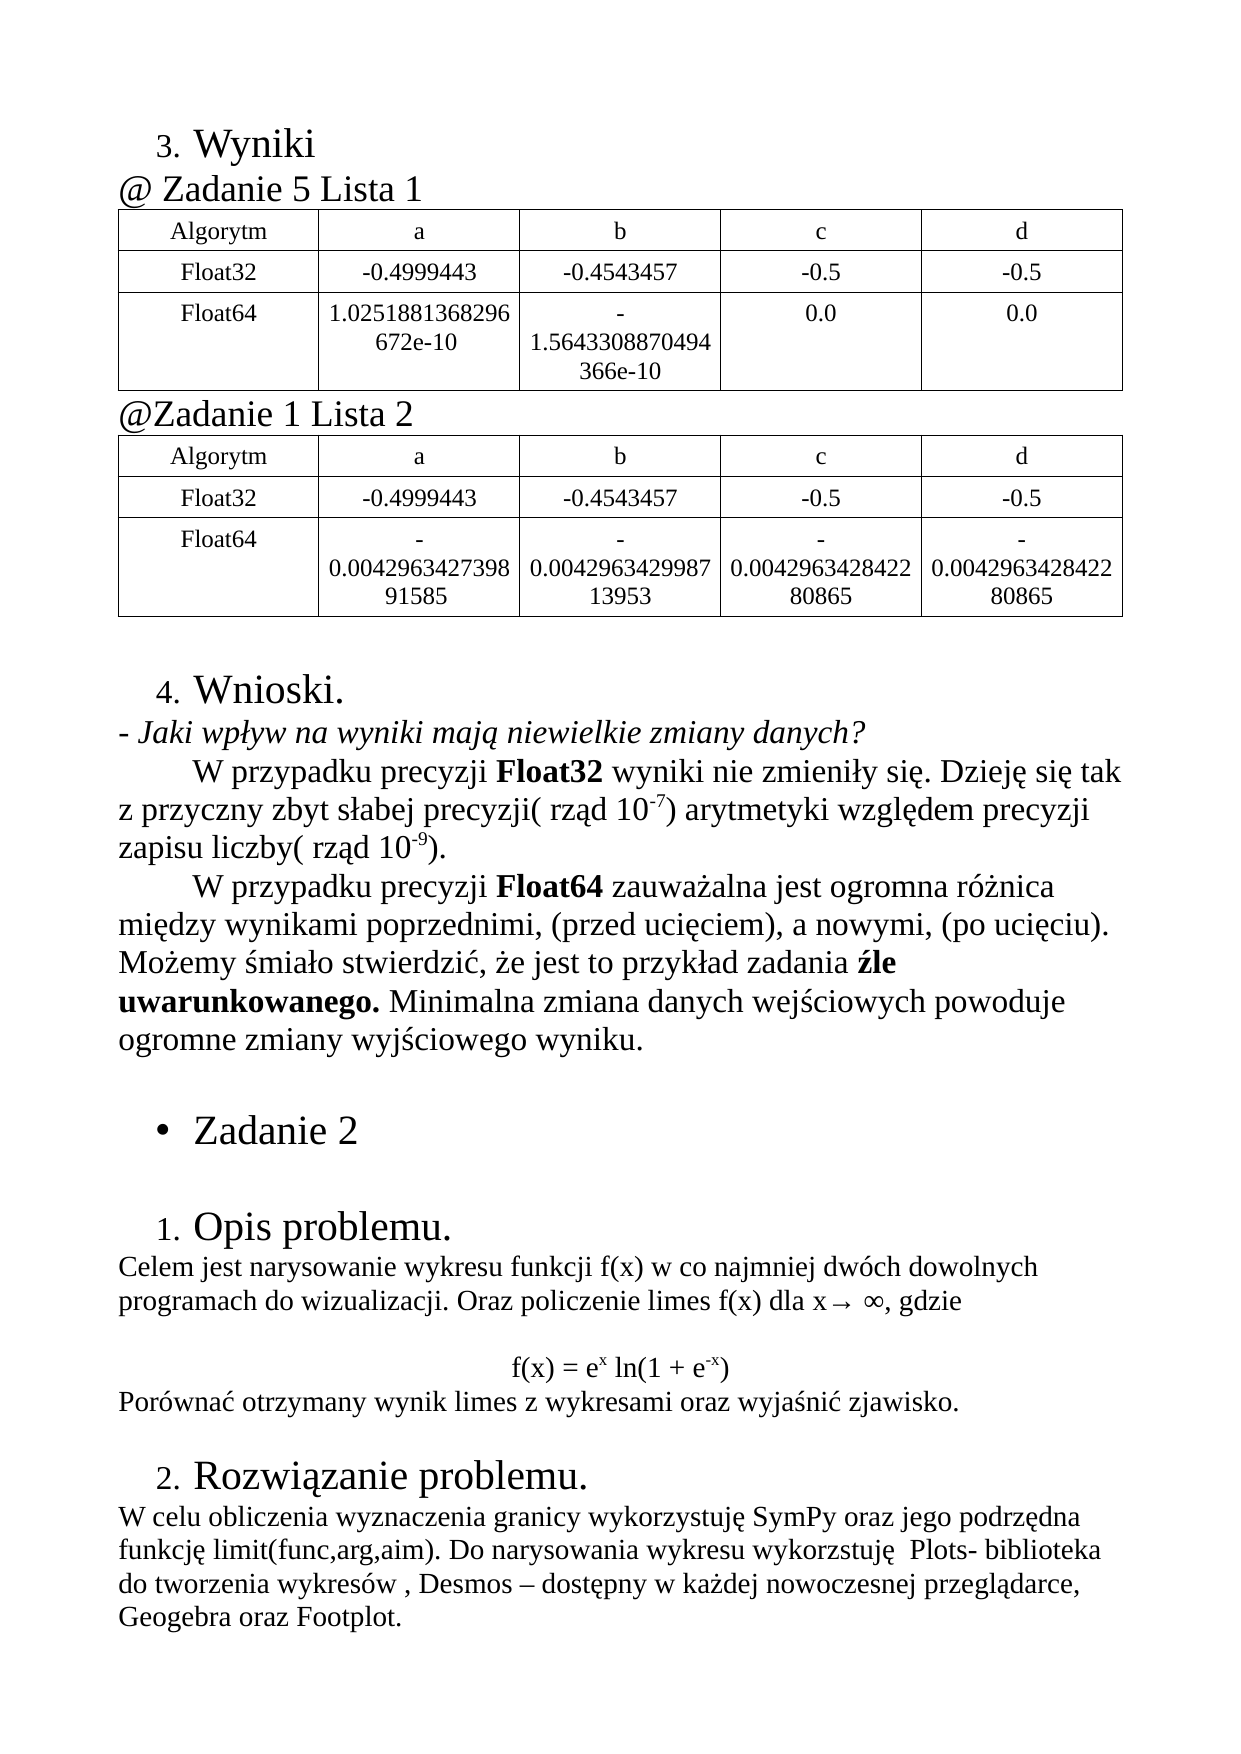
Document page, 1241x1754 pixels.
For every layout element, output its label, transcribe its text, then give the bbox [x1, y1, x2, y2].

text W przypadku precyzji Float32 wyniki nie zmieniły się. Dzieję się tak z przyczny zbyt słabej precyzji( rząd 10-7) arytmetyki względem precyzji zapisu liczby( rząd 10-9). [118, 751, 1122, 866]
table_header c [721, 436, 921, 476]
table_header d [922, 436, 1122, 476]
table_cell -0.5 [922, 251, 1122, 292]
table_cell Float64 [119, 518, 318, 616]
table_cell -0.5 [922, 477, 1122, 517]
list Wnioski. [156, 665, 1122, 713]
list Rozwiązanie problemu. [156, 1451, 1122, 1499]
text W przypadku precyzji Float64 zauważalna jest ogromna różnica między wynikami poprzednimi, (przed ucięciem), a nowymi, (po ucięciu). Możemy śmiało stwierdzić, że jest to przykład zadania źle uwarunkowanego. Minimalna zmiana danych wejściowych powoduje ogromne zmiany wyjściowego wyniku. [118, 866, 1122, 1058]
table_cell -0.004296342842280865 [922, 518, 1122, 616]
list Opis problemu. [156, 1202, 1122, 1249]
text Celem jest narysowanie wykresu funkcji f(x) w co najmniej dwóch dowolnych programach do wizualizacji. Oraz policzenie limes f(x) dla x→ ∞, gdzie [118, 1249, 1122, 1317]
table_header Algorytm [119, 436, 318, 476]
table_cell -0.5 [721, 251, 921, 292]
table_cell -0.4999443 [319, 477, 519, 517]
table_cell -0.4999443 [319, 251, 519, 292]
table_cell 0.0 [721, 293, 921, 390]
text f(x) = ex ln(1 + e-x) [118, 1350, 1122, 1384]
text @ Zadanie 5 Lista 1 [118, 166, 1122, 209]
table_header a [319, 436, 519, 476]
table_header b [520, 436, 720, 476]
text @Zadanie 1 Lista 2 [118, 391, 1122, 434]
table_header b [520, 210, 720, 250]
text - Jaki wpływ na wyniki mają niewielkie zmiany danych? [118, 713, 1122, 751]
text W celu obliczenia wyznaczenia granicy wykorzystuję SymPy oraz jego podrzędna funkcję limit(func,arg,aim). Do narysowania wykresu wykorzstuję Plots- biblioteka do tworzenia wykresów , Desmos – dostępny w każdej nowoczesnej przeglądarce, Geogebra oraz Footplot. [118, 1499, 1122, 1633]
table_cell -0.004296342842280865 [721, 518, 921, 616]
text Porównać otrzymany wynik limes z wykresami oraz wyjaśnić zjawisko. [118, 1384, 1122, 1417]
table_cell -0.4543457 [520, 477, 720, 517]
table_header c [721, 210, 921, 250]
table_header a [319, 210, 519, 250]
table_header Algorytm [119, 210, 318, 250]
table_cell -1.5643308870494366e-10 [520, 293, 720, 390]
table_cell 1.0251881368296672e-10 [319, 293, 519, 390]
list Wyniki [156, 118, 1122, 166]
table_cell Float64 [119, 293, 318, 390]
table_cell -0.004296342739891585 [319, 518, 519, 616]
table_header d [922, 210, 1122, 250]
list Zadanie 2 [156, 1106, 1122, 1154]
table_cell 0.0 [922, 293, 1122, 390]
table_cell Float32 [119, 251, 318, 292]
table_cell Float32 [119, 477, 318, 517]
table_cell -0.4543457 [520, 251, 720, 292]
table_cell -0.5 [721, 477, 921, 517]
table_cell -0.004296342998713953 [520, 518, 720, 616]
